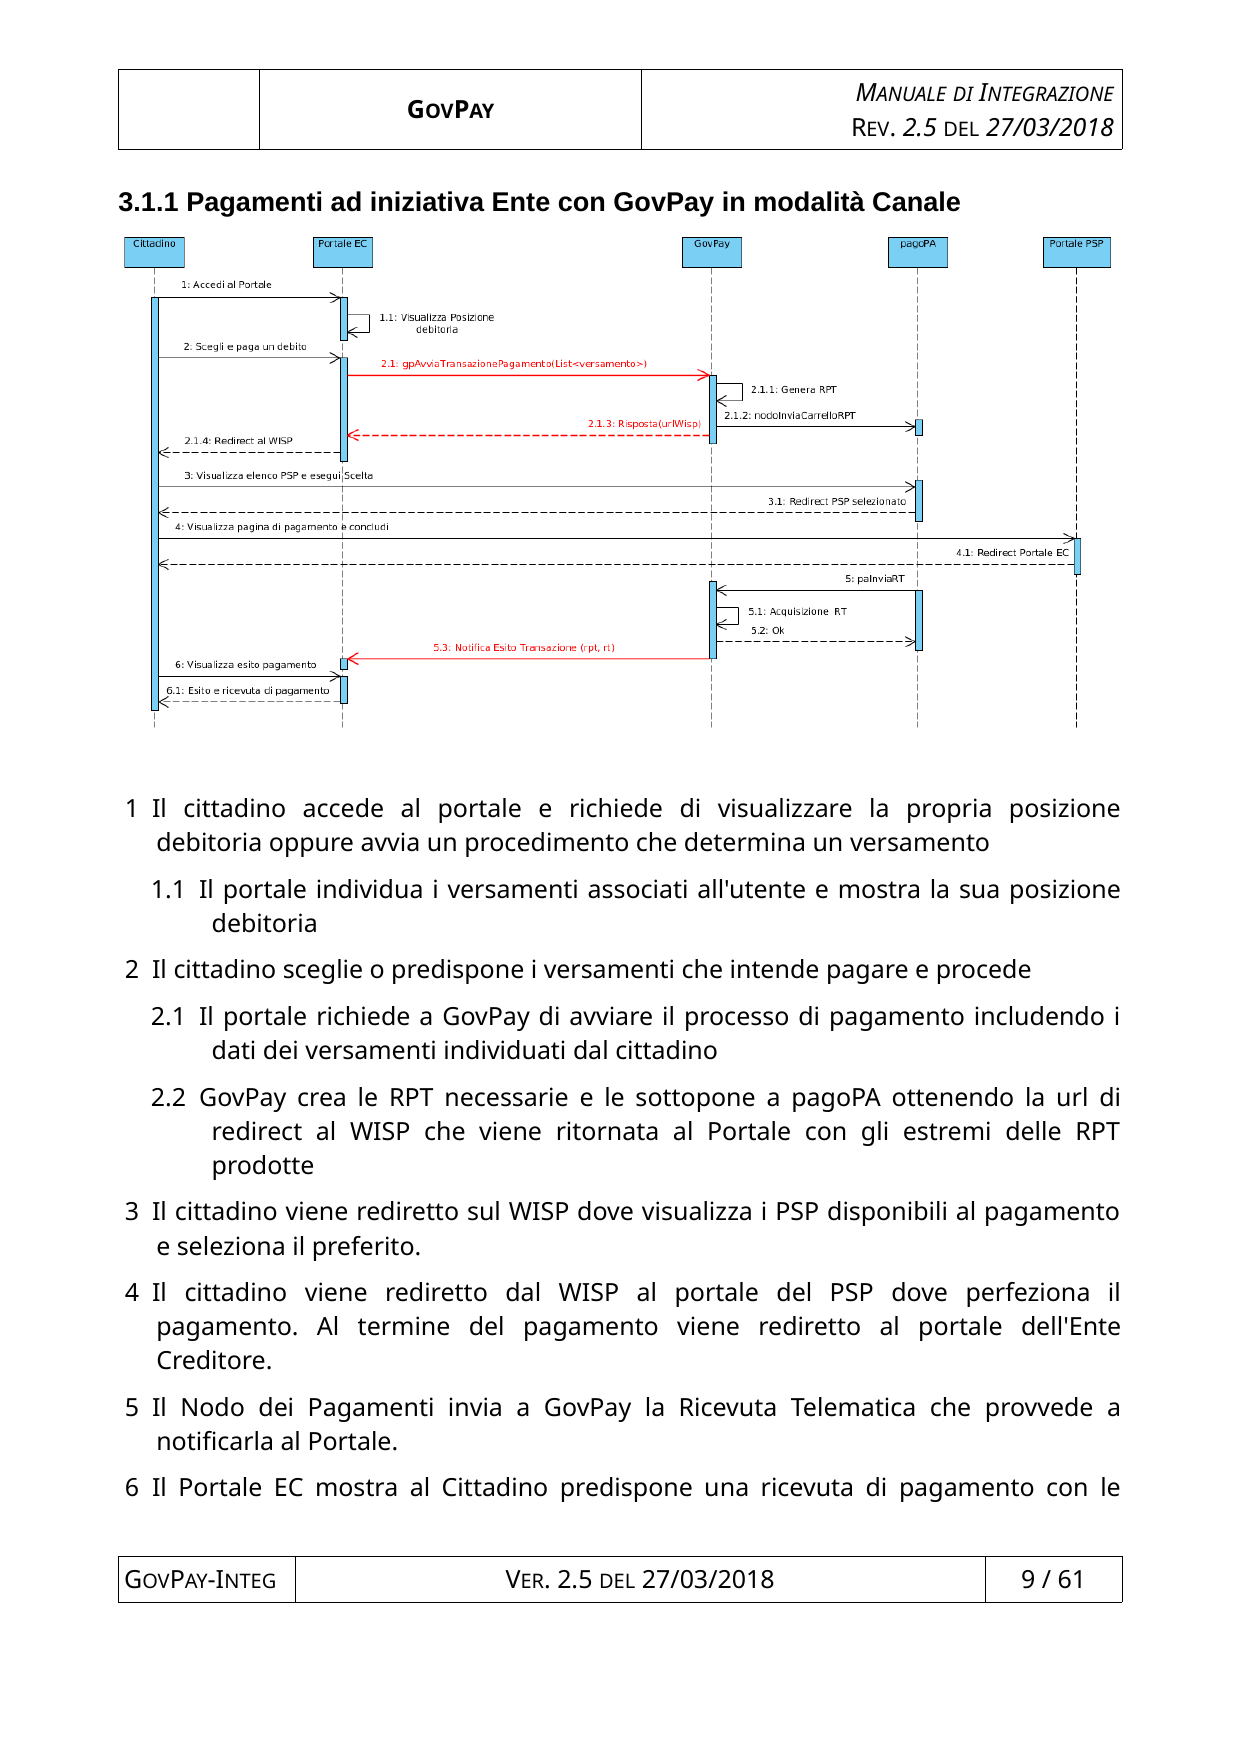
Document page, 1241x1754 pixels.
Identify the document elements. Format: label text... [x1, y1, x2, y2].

list Il portale individua i versamenti associati all'utente e mostra la sua posizione debitoria [144, 872, 1122, 940]
list Il cittadino viene rediretto sul WISP dove visualizza i PSP disponibili al pagamento e seleziona il preferito. [118, 1194, 1122, 1262]
list Il Portale EC mostra al Cittadino predispone una ricevuta di pagamento con le [118, 1470, 1122, 1504]
list Il portale richiede a GovPay di avviare il processo di pagamento includendo i dati dei versamenti individuati dal cittadino [144, 999, 1122, 1067]
subtitle Pagamenti ad iniziativa Ente con GovPay in modalità Canale [118, 186, 1122, 217]
list Il Nodo dei Pagamenti invia a GovPay la Ricevuta Telematica che provvede a notificarla al Portale. [118, 1389, 1122, 1457]
list Il cittadino accede al portale e richiede di visualizzare la propria posizione debitoria oppure avvia un procedimento che determina un versamento [118, 791, 1122, 859]
picture [118, 230, 1123, 745]
list GovPay crea le RPT necessarie e le sottopone a pagoPA ottenendo la url di redirect al WISP che viene ritornata al Portale con gli estremi delle RPT prodotte [144, 1079, 1122, 1182]
list Il cittadino sceglie o predispone i versamenti che intende pagare e procede [118, 952, 1122, 986]
list Il cittadino viene rediretto dal WISP al portale del PSP dove perfeziona il pagamento. Al termine del pagamento viene rediretto al portale dell'Ente Creditore. [118, 1275, 1122, 1377]
